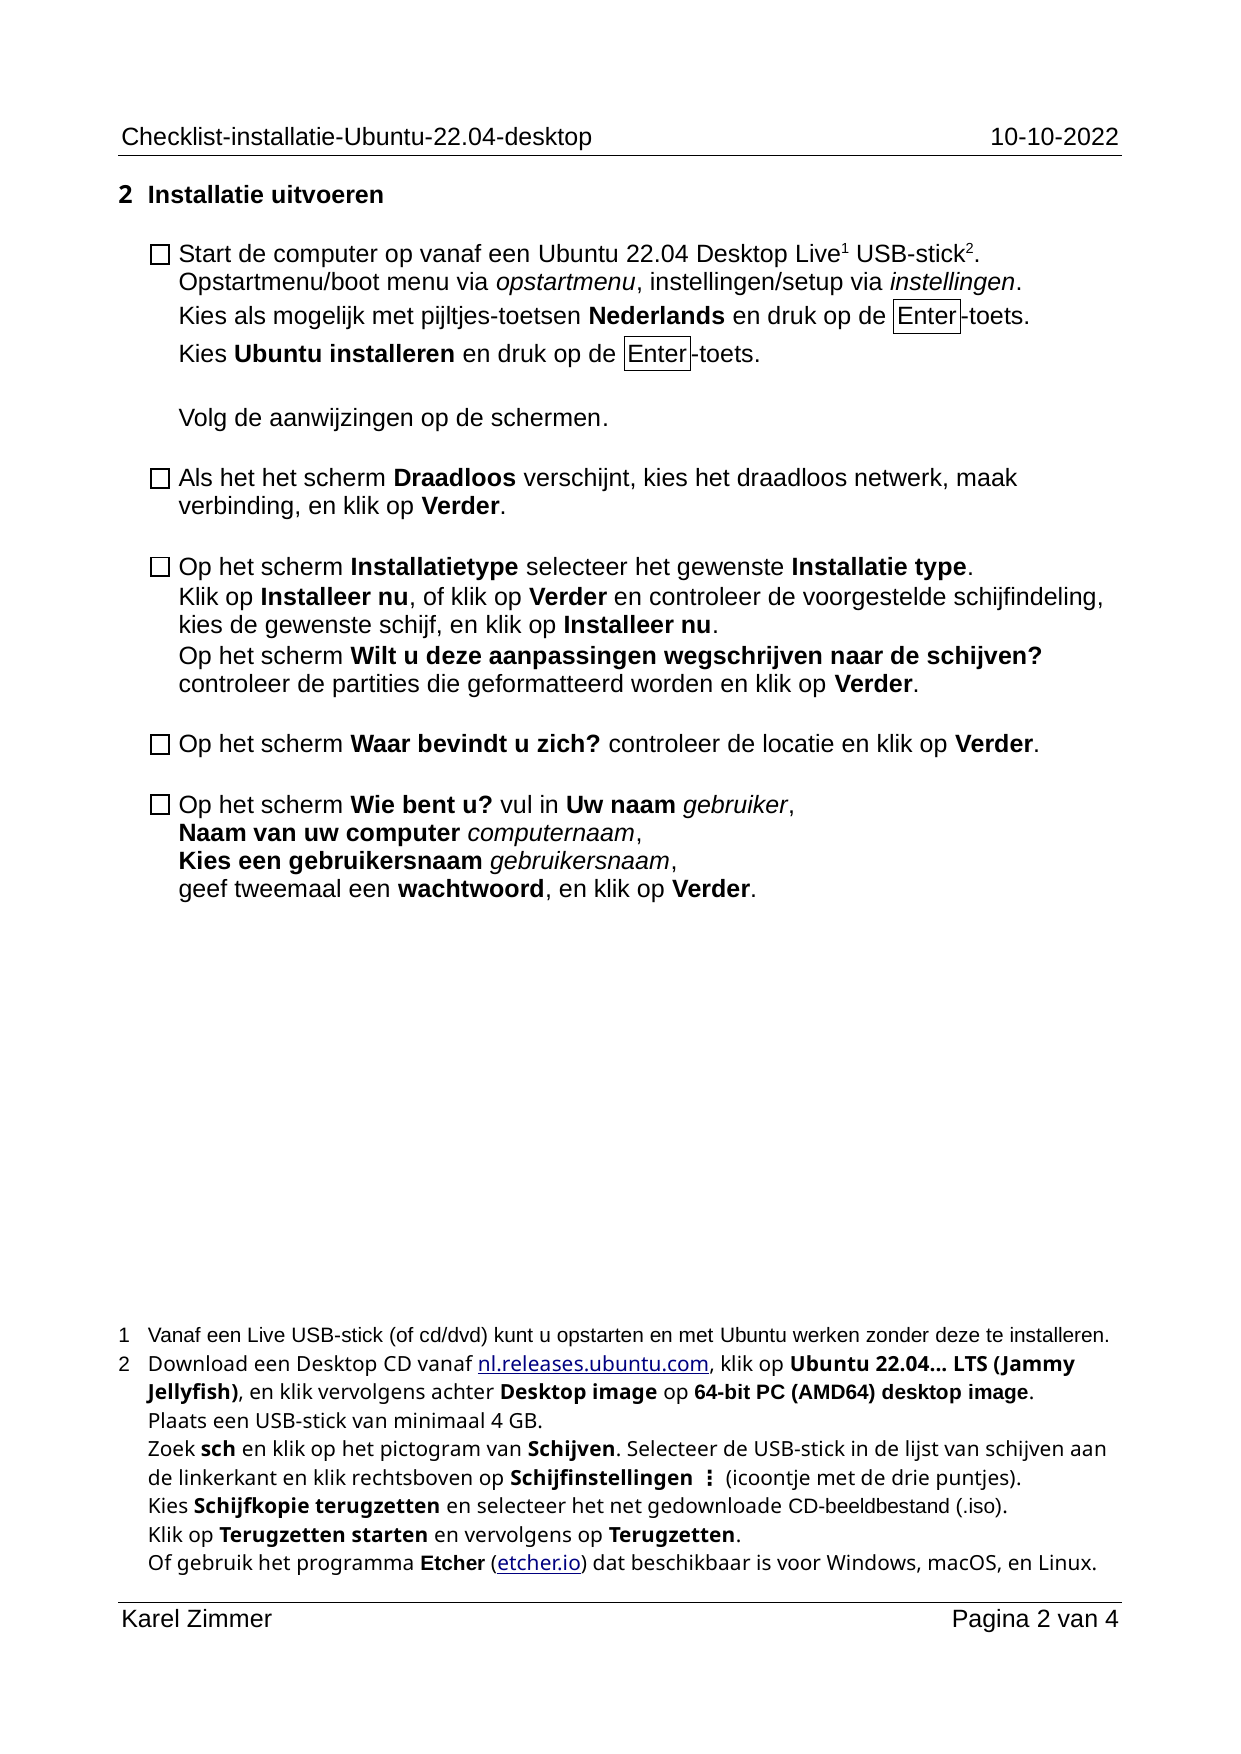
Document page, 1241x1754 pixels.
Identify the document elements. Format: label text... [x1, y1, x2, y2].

table_header [141, 239, 177, 297]
table_cell [141, 699, 177, 729]
table_cell [177, 759, 1121, 790]
table_cell Kies Ubuntu installeren en druk op de Enter-toets. [177, 335, 1121, 372]
table_cell [177, 433, 1121, 463]
table_cell [141, 759, 177, 790]
table_cell Op het scherm Installatietype selecteer het gewenste Installatie type. [177, 552, 1121, 582]
table_cell Kies als mogelijk met pijltjes-toetsen Nederlands en druk op de Enter-toets. [177, 298, 1121, 335]
table_header Start de computer op vanaf een Ubuntu 22.04 Desktop Live USB-stick. Opstartmenu/boot menu via opstartmenu, instellingen/setup via instellingen. [177, 239, 1121, 297]
table_cell Op het scherm Wilt u deze aanpassingen wegschrijven naar de schijven? controleer de partities die geformatteerd worden en klik op Verder. [177, 640, 1121, 699]
table_cell [141, 552, 177, 582]
table_cell [141, 298, 177, 335]
table_cell [141, 335, 177, 372]
table_cell Klik op Installeer nu, of klik op Verder en controleer de voorgestelde schijfindeling, kies de gewenste schijf, en klik op Installeer nu. [177, 582, 1121, 640]
table_cell [141, 640, 177, 699]
table_cell [141, 729, 177, 759]
table_cell Op het scherm Wie bent u? vul in Uw naam gebruiker, Naam van uw computer computernaam, Kies een gebruikersnaam gebruikersnaam, geef tweemaal een wachtwoord, en klik op Verder. [177, 790, 1121, 904]
table_cell [177, 699, 1121, 729]
table_cell Als het het scherm Draadloos verschijnt, kies het draadloos netwerk, maak verbinding, en klik op Verder. [177, 463, 1121, 521]
table_cell [141, 582, 177, 640]
table_cell Op het scherm Waar bevindt u zich? controleer de locatie en klik op Verder. [177, 729, 1121, 759]
list Installatie uitvoeren [118, 177, 1122, 211]
table_cell [141, 372, 177, 402]
table_cell Volg de aanwijzingen op de schermen. [177, 403, 1121, 433]
table_cell [141, 463, 177, 521]
table_cell [177, 521, 1121, 552]
table_cell [141, 790, 177, 904]
table_cell [141, 403, 177, 433]
table_cell [141, 433, 177, 463]
table_cell [177, 372, 1121, 402]
table_cell [141, 521, 177, 552]
